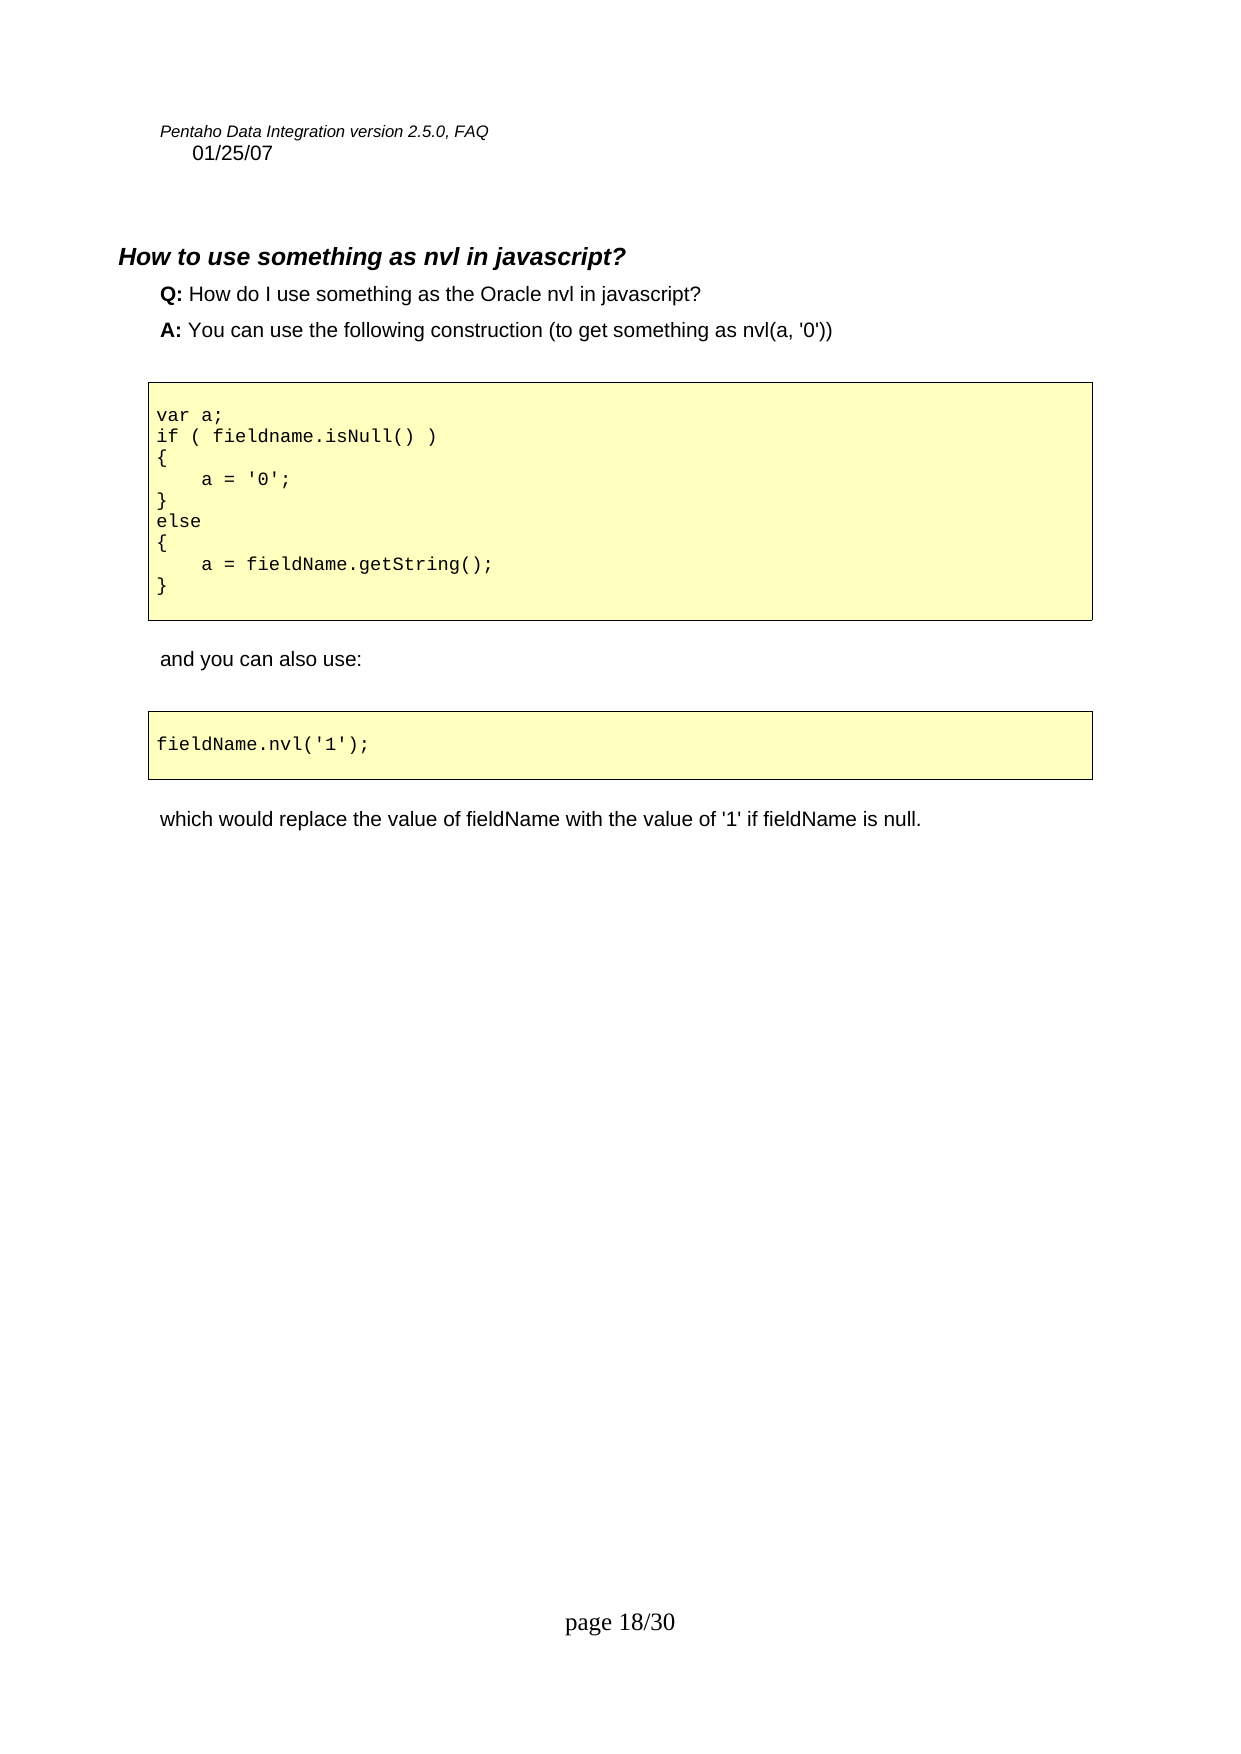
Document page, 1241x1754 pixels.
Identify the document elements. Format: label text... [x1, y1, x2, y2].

text } [149, 488, 1092, 509]
text Q: How do I use something as the Oracle nvl in javascript? [118, 283, 1122, 306]
text } [149, 573, 1092, 594]
text if ( fieldname.isNull() ) [149, 424, 1092, 446]
text else [149, 509, 1092, 531]
text which would replace the value of fieldName with the value of '1' if fieldName is null. [118, 807, 1122, 831]
text and you can also use: [118, 648, 1122, 671]
text a = fieldName.getString(); [149, 552, 1092, 573]
text var a; [149, 403, 1092, 424]
text { [149, 531, 1092, 552]
text a = '0'; [149, 467, 1092, 488]
text fieldName.nvl('1'); [149, 733, 1092, 754]
text { [149, 446, 1092, 467]
subtitle How to use something as nvl in javascript? [118, 243, 1122, 270]
text A: You can use the following construction (to get something as nvl(a, '0')) [118, 319, 1122, 342]
